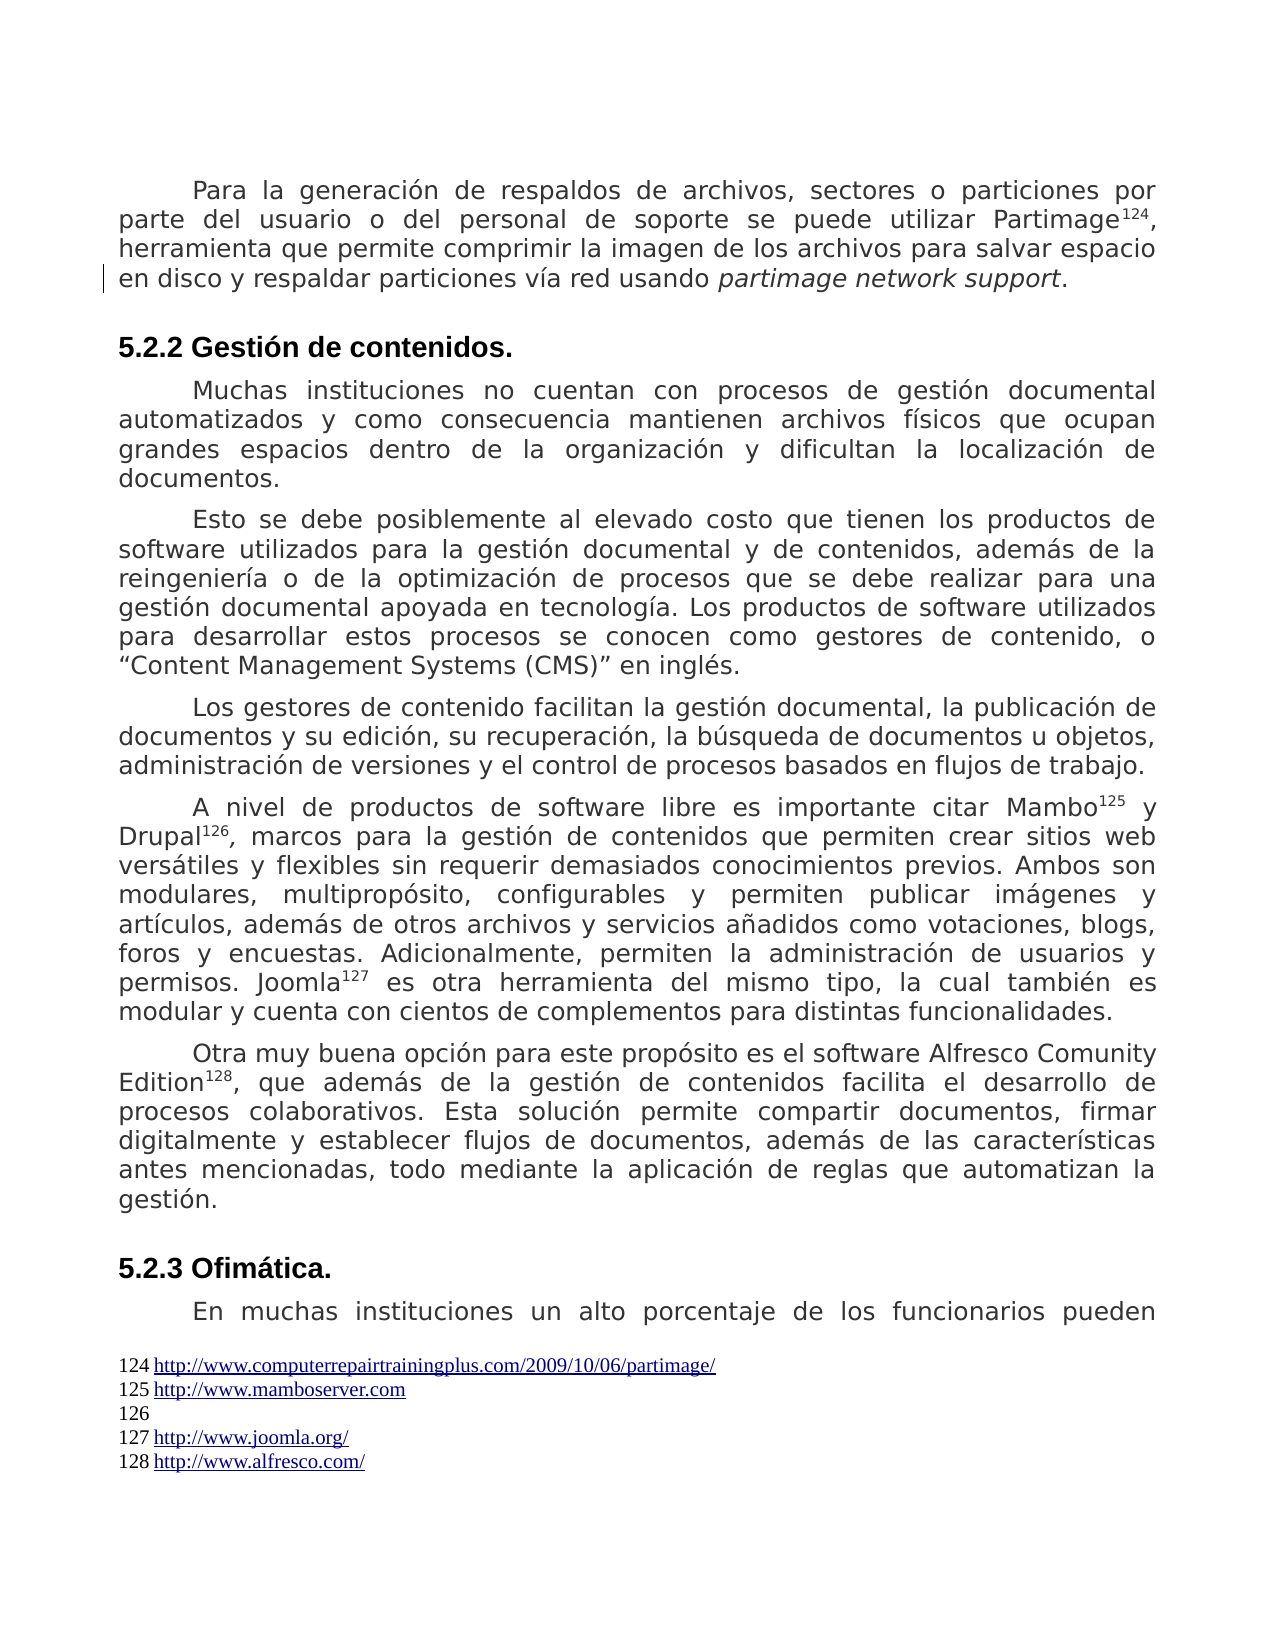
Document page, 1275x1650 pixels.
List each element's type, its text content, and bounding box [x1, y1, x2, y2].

text Para la generación de respaldos de archivos, sectores o particiones por parte del usuario o del personal de soporte se puede utilizar Partimage, herramienta que permite comprimir la imagen de los archivos para salvar espacio en disco y respaldar particiones vía red usando partimage network support. [118, 176, 1157, 293]
text Los gestores de contenido facilitan la gestión documental, la publicación de documentos y su edición, su recuperación, la búsqueda de documentos u objetos, administración de versiones y el control de procesos basados en flujos de trabajo. [118, 693, 1157, 781]
text Muchas instituciones no cuentan con procesos de gestión documental automatizados y como consecuencia mantienen archivos físicos que ocupan grandes espacios dentro de la organización y dificultan la localización de documentos. [118, 377, 1157, 493]
text http://www.joomla.org/ [118, 1425, 1157, 1449]
text Esto se debe posiblemente al elevado costo que tienen los productos de software utilizados para la gestión documental y de contenidos, además de la reingeniería o de la optimización de procesos que se debe realizar para una gestión documental apoyada en tecnología. Los productos de software utilizados para desarrollar estos procesos se conocen como gestores de contenido, o “Content Management Systems (CMS)” en inglés. [118, 506, 1157, 681]
text http://www.mamboserver.com [118, 1377, 1157, 1401]
subtitle 5.2.3 Ofimática. [118, 1252, 1157, 1285]
text A nivel de productos de software libre es importante citar Mambo y Drupal, marcos para la gestión de contenidos que permiten crear sitios web versátiles y flexibles sin requerir demasiados conocimientos previos. Ambos son modulares, multipropósito, configurables y permiten publicar imágenes y artículos, además de otros archivos y servicios añadidos como votaciones, blogs, foros y encuestas. Adicionalmente, permiten la administración de usuarios y permisos. Joomla es otra herramienta del mismo tipo, la cual también es modular y cuenta con cientos de complementos para distintas funcionalidades. [118, 793, 1157, 1027]
text http://www.alfresco.com/ [118, 1449, 1157, 1473]
subtitle 5.2.2 Gestión de contenidos. [118, 331, 1157, 364]
text Otra muy buena opción para este propósito es el software Alfresco Comunity Edition, que además de la gestión de contenidos facilita el desarrollo de procesos colaborativos. Esta solución permite compartir documentos, firmar digitalmente y establecer flujos de documentos, además de las características antes mencionadas, todo mediante la aplicación de reglas que automatizan la gestión. [118, 1039, 1157, 1214]
text En muchas instituciones un alto porcentaje de los funcionarios pueden [118, 1298, 1157, 1327]
text http://www.computerrepairtrainingplus.com/2009/10/06/partimage/ [118, 1353, 1157, 1377]
